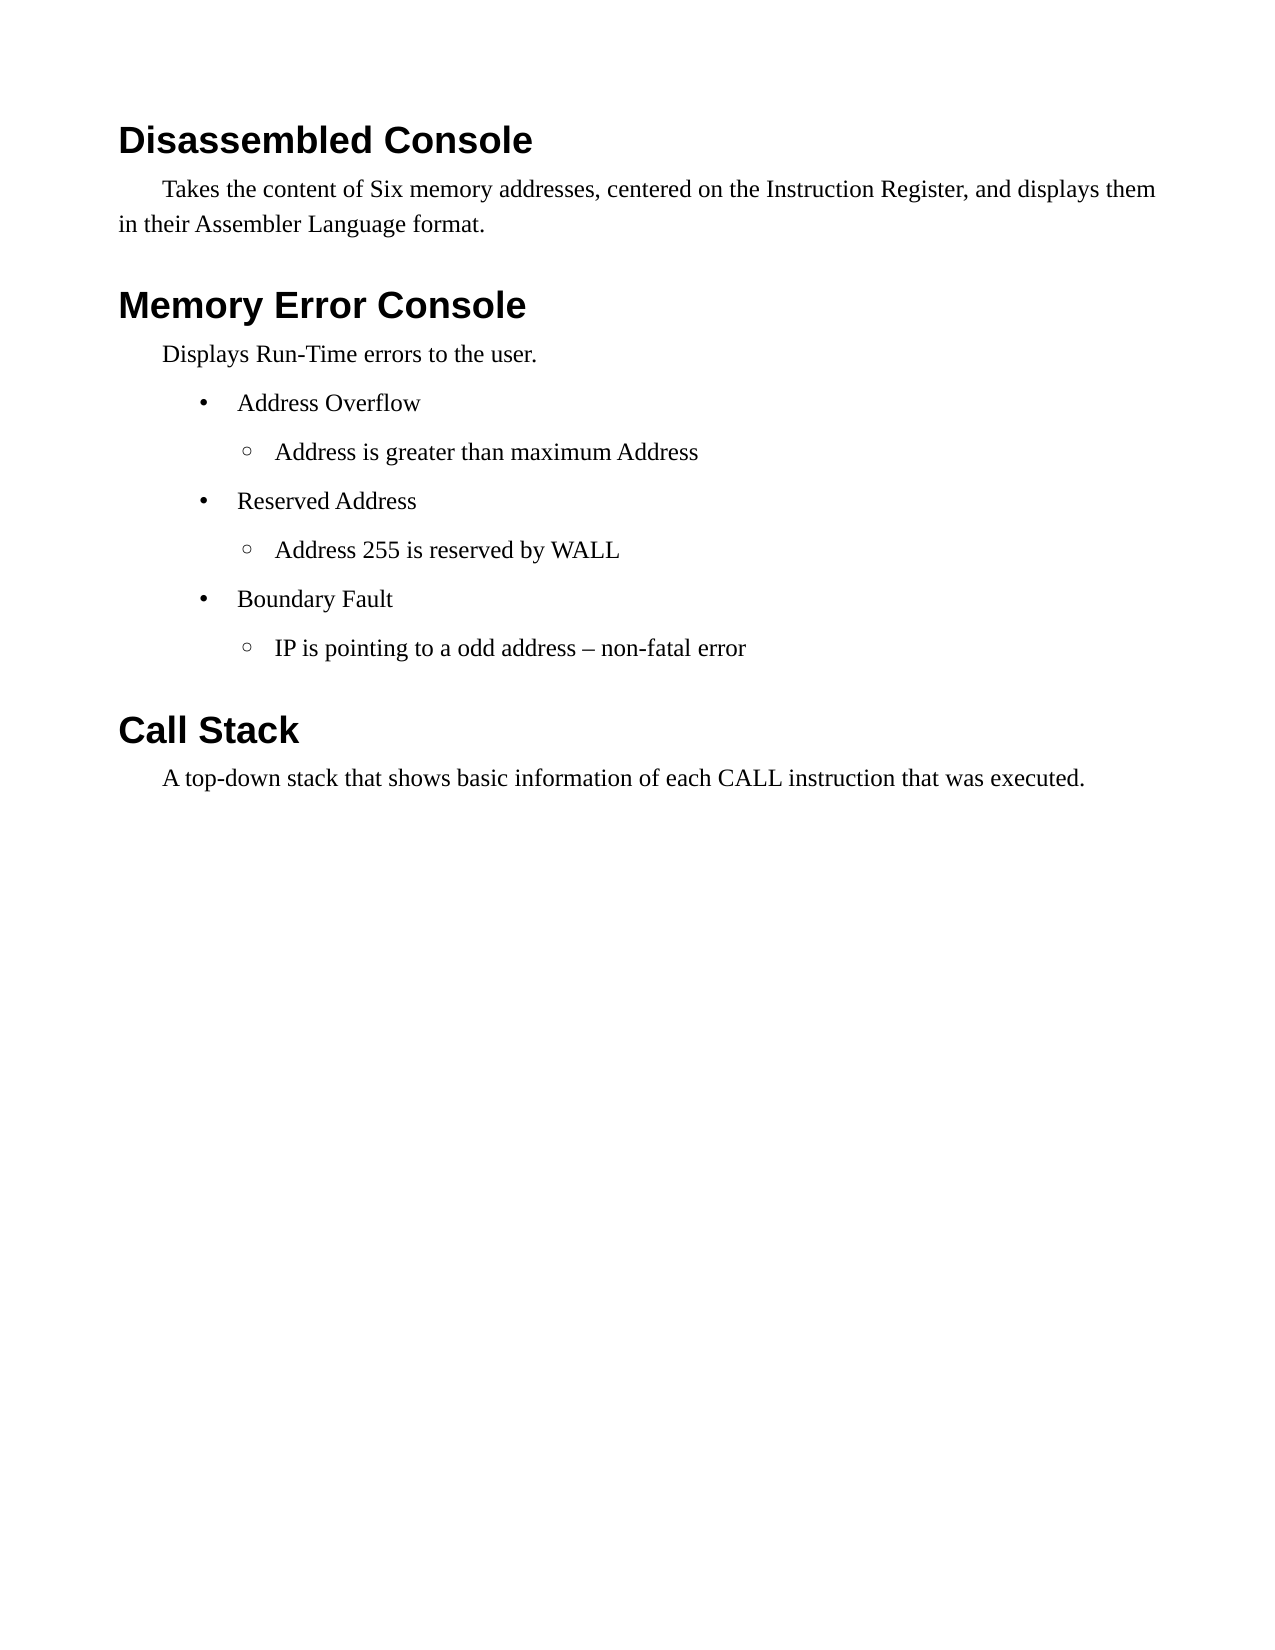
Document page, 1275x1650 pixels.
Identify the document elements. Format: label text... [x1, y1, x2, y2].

list Boundary Fault [199, 584, 1157, 613]
list Reserved Address [199, 486, 1157, 515]
subtitle Call Stack [118, 707, 1157, 751]
list Address Overflow [199, 388, 1157, 417]
list Address is greater than maximum Address [237, 437, 1157, 466]
text A top-down stack that shows basic information of each CALL instruction that was executed. [118, 763, 1157, 792]
text Displays Run-Time errors to the user. [118, 339, 1157, 368]
subtitle Disassembled Console [118, 118, 1157, 162]
text Takes the content of Six memory addresses, centered on the Instruction Register, and displays them in their Assembler Language format. [118, 174, 1157, 237]
list Address 255 is reserved by WALL [237, 535, 1157, 564]
subtitle Memory Error Console [118, 283, 1157, 326]
list IP is pointing to a odd address – non-fatal error [237, 633, 1157, 662]
